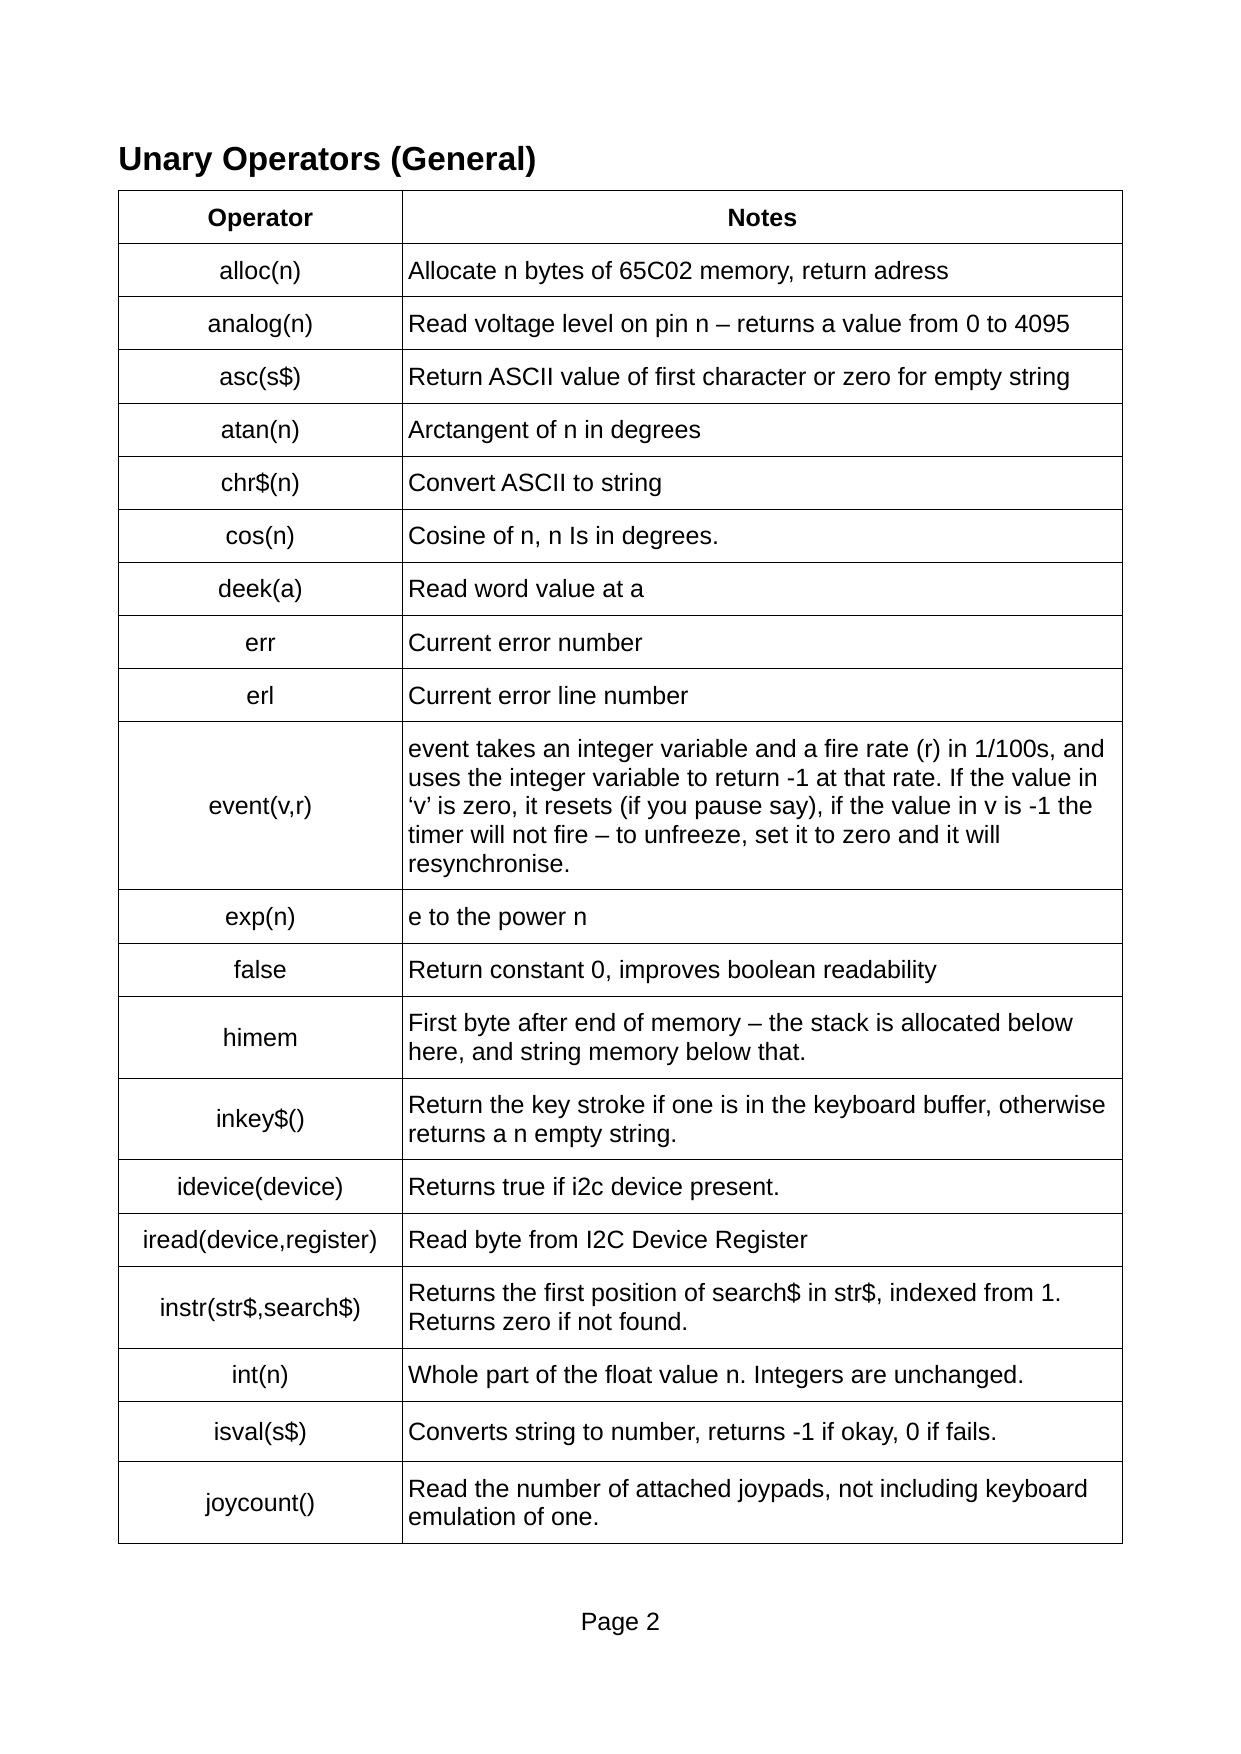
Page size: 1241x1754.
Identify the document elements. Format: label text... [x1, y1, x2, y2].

table_header Operator [119, 191, 402, 243]
subtitle Unary Operators (General) [118, 139, 1122, 177]
table_cell Allocate n bytes of 65C02 memory, return adress [403, 244, 1122, 296]
table_cell analog(n) [119, 297, 402, 349]
table_cell chr$(n) [119, 457, 402, 509]
table_cell First byte after end of memory – the stack is allocated below here, and string memory below that. [403, 997, 1122, 1077]
table_cell Read word value at a [403, 563, 1122, 615]
table_cell Return the key stroke if one is in the keyboard buffer, otherwise returns a n empty string. [403, 1079, 1122, 1159]
table_cell Return ASCII value of first character or zero for empty string [403, 350, 1122, 402]
table_cell Arctangent of n in degrees [403, 404, 1122, 456]
table_cell event takes an integer variable and a fire rate (r) in 1/100s, and uses the integer variable to return -1 at that rate. If the value in ‘v’ is zero, it resets (if you pause say), if the value in v is -1 the timer will not fire – to unfreeze, set it to zero and it will resynchronise. [403, 722, 1122, 889]
table_cell atan(n) [119, 404, 402, 456]
table_cell Returns the first position of search$ in str$, indexed from 1. Returns zero if not found. [403, 1267, 1122, 1347]
table_header Notes [403, 191, 1122, 243]
table_cell Current error number [403, 616, 1122, 668]
table_cell Erl [119, 669, 402, 721]
table_cell Inkey$() [119, 1079, 402, 1159]
table_cell instr(str$,search$) [119, 1267, 402, 1347]
table_cell cos(n) [119, 510, 402, 562]
table_cell e to the power n [403, 890, 1122, 942]
table_cell Returns true if i2c device present. [403, 1160, 1122, 1212]
table_cell deek(a) [119, 563, 402, 615]
table_cell asc(s$) [119, 350, 402, 402]
table_cell Return constant 0, improves boolean readability [403, 944, 1122, 996]
table_cell Read the number of attached joypads, not including keyboard emulation of one. [403, 1462, 1122, 1543]
table_cell exp(n) [119, 890, 402, 942]
table_cell Err [119, 616, 402, 668]
table_cell Cosine of n, n Is in degrees. [403, 510, 1122, 562]
table_cell iread(device,register) [119, 1214, 402, 1266]
table_cell False [119, 944, 402, 996]
table_cell Read voltage level on pin n – returns a value from 0 to 4095 [403, 297, 1122, 349]
table_cell Converts string to number, returns -1 if okay, 0 if fails. [403, 1402, 1122, 1461]
table_cell alloc(n) [119, 244, 402, 296]
table_cell idevice(device) [119, 1160, 402, 1212]
table_cell Whole part of the float value n. Integers are unchanged. [403, 1349, 1122, 1401]
table_cell Read byte from I2C Device Register [403, 1214, 1122, 1266]
table_cell event(v,r) [119, 722, 402, 889]
table_cell Himem [119, 997, 402, 1077]
table_cell Convert ASCII to string [403, 457, 1122, 509]
table_cell isval(s$) [119, 1402, 402, 1461]
table_cell int(n) [119, 1349, 402, 1401]
table_cell Current error line number [403, 669, 1122, 721]
table_cell Joycount() [119, 1462, 402, 1543]
